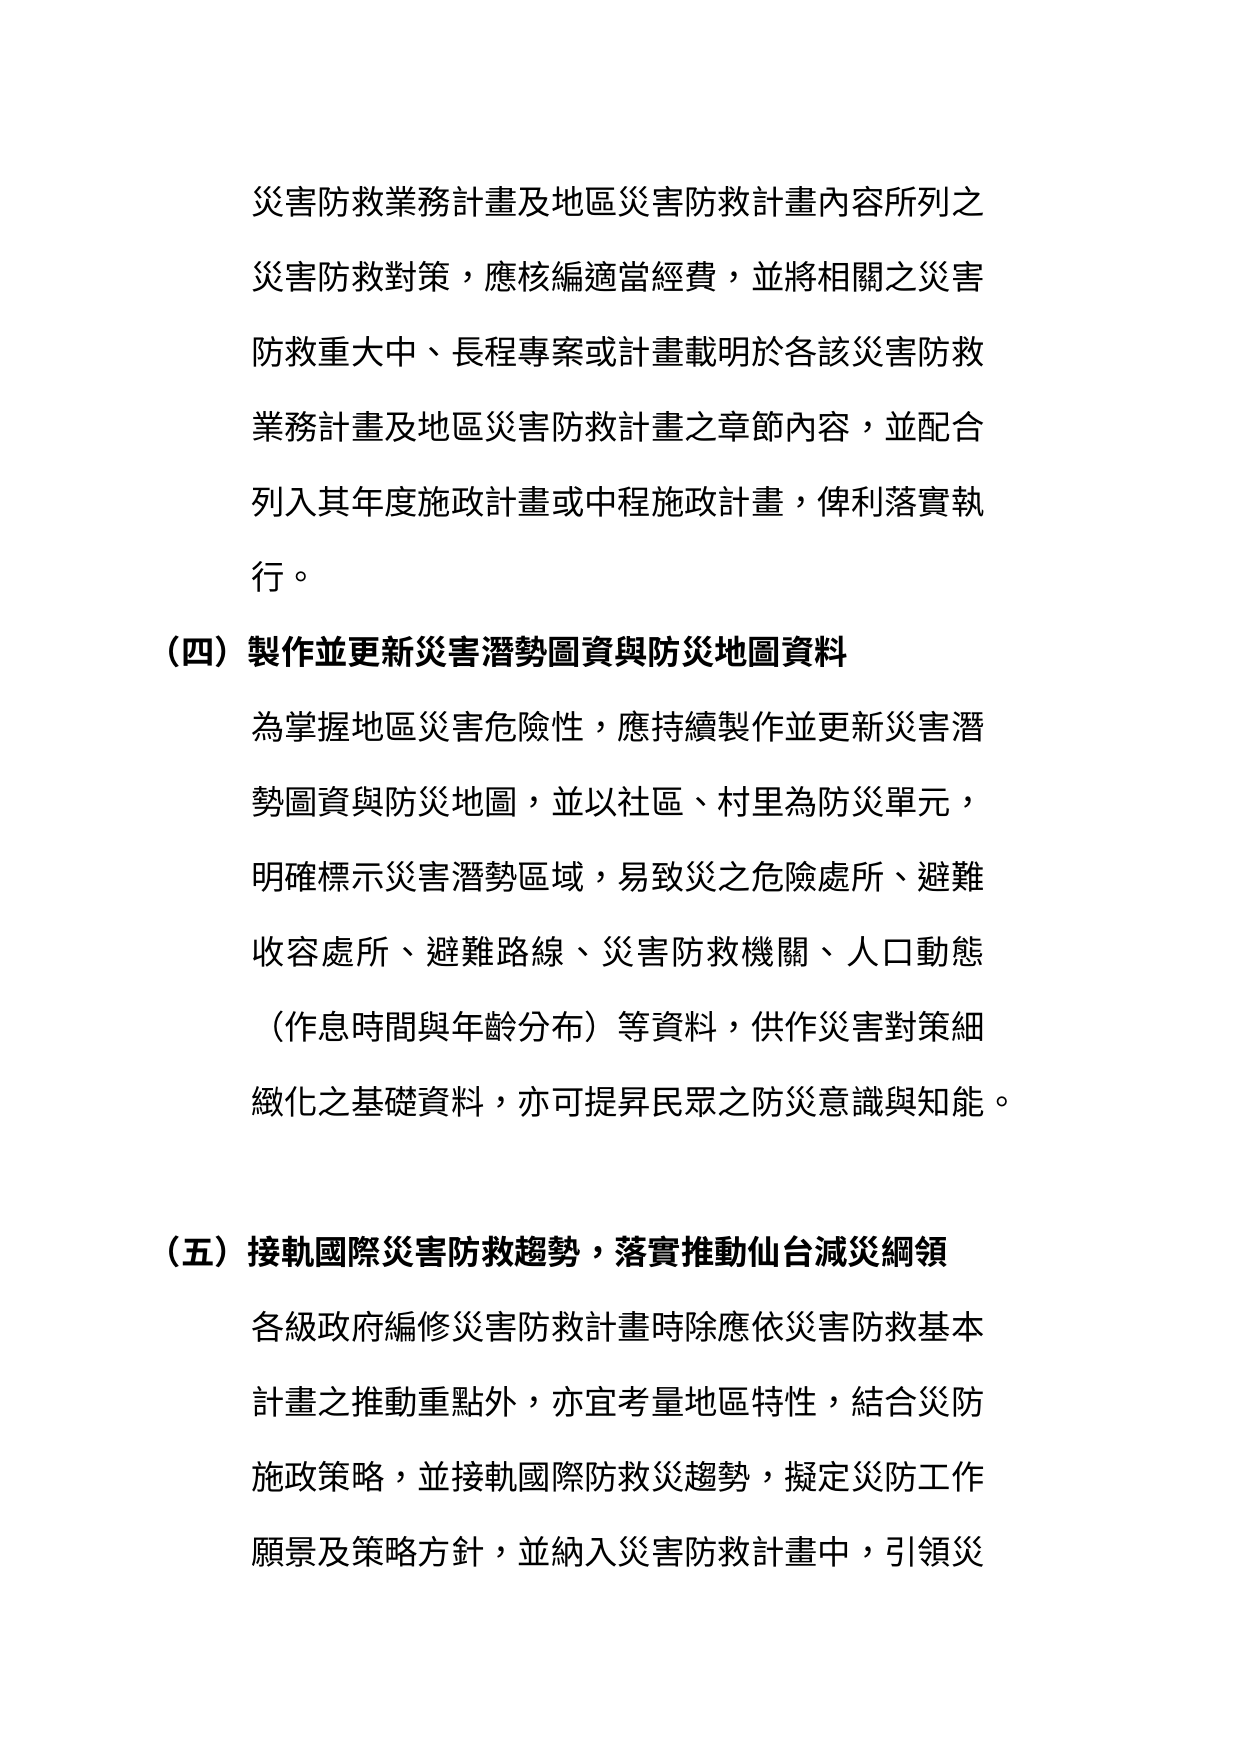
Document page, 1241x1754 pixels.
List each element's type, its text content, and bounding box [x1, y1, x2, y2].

text （五）接軌國際災害防救趨勢，落實推動仙台減災綱領 [148, 1212, 985, 1287]
text 災害防救業務計畫及地區災害防救計畫內容所列之災害防救對策，應核編適當經費，並將相關之災害防救重大中、長程專案或計畫載明於各該災害防救業務計畫及地區災害防救計畫之章節內容，並配合列入其年度施政計畫或中程施政計畫，俾利落實執行。 [251, 162, 985, 612]
text 為掌握地區災害危險性，應持續製作並更新災害潛勢圖資與防災地圖，並以社區、村里為防災單元，明確標示災害潛勢區域，易致災之危險處所、避難收容處所、避難路線、災害防救機關、人口動態（作息時間與年齡分布）等資料，供作災害對策細緻化之基礎資料，亦可提昇民眾之防災意識與知能。 [251, 687, 985, 1212]
text 各級政府編修災害防救計畫時除應依災害防救基本計畫之推動重點外，亦宜考量地區特性，結合災防施政策略，並接軌國際防救災趨勢，擬定災防工作願景及策略方針，並納入災害防救計畫中，引領災 [251, 1287, 985, 1587]
text （四）製作並更新災害潛勢圖資與防災地圖資料 [148, 612, 985, 687]
